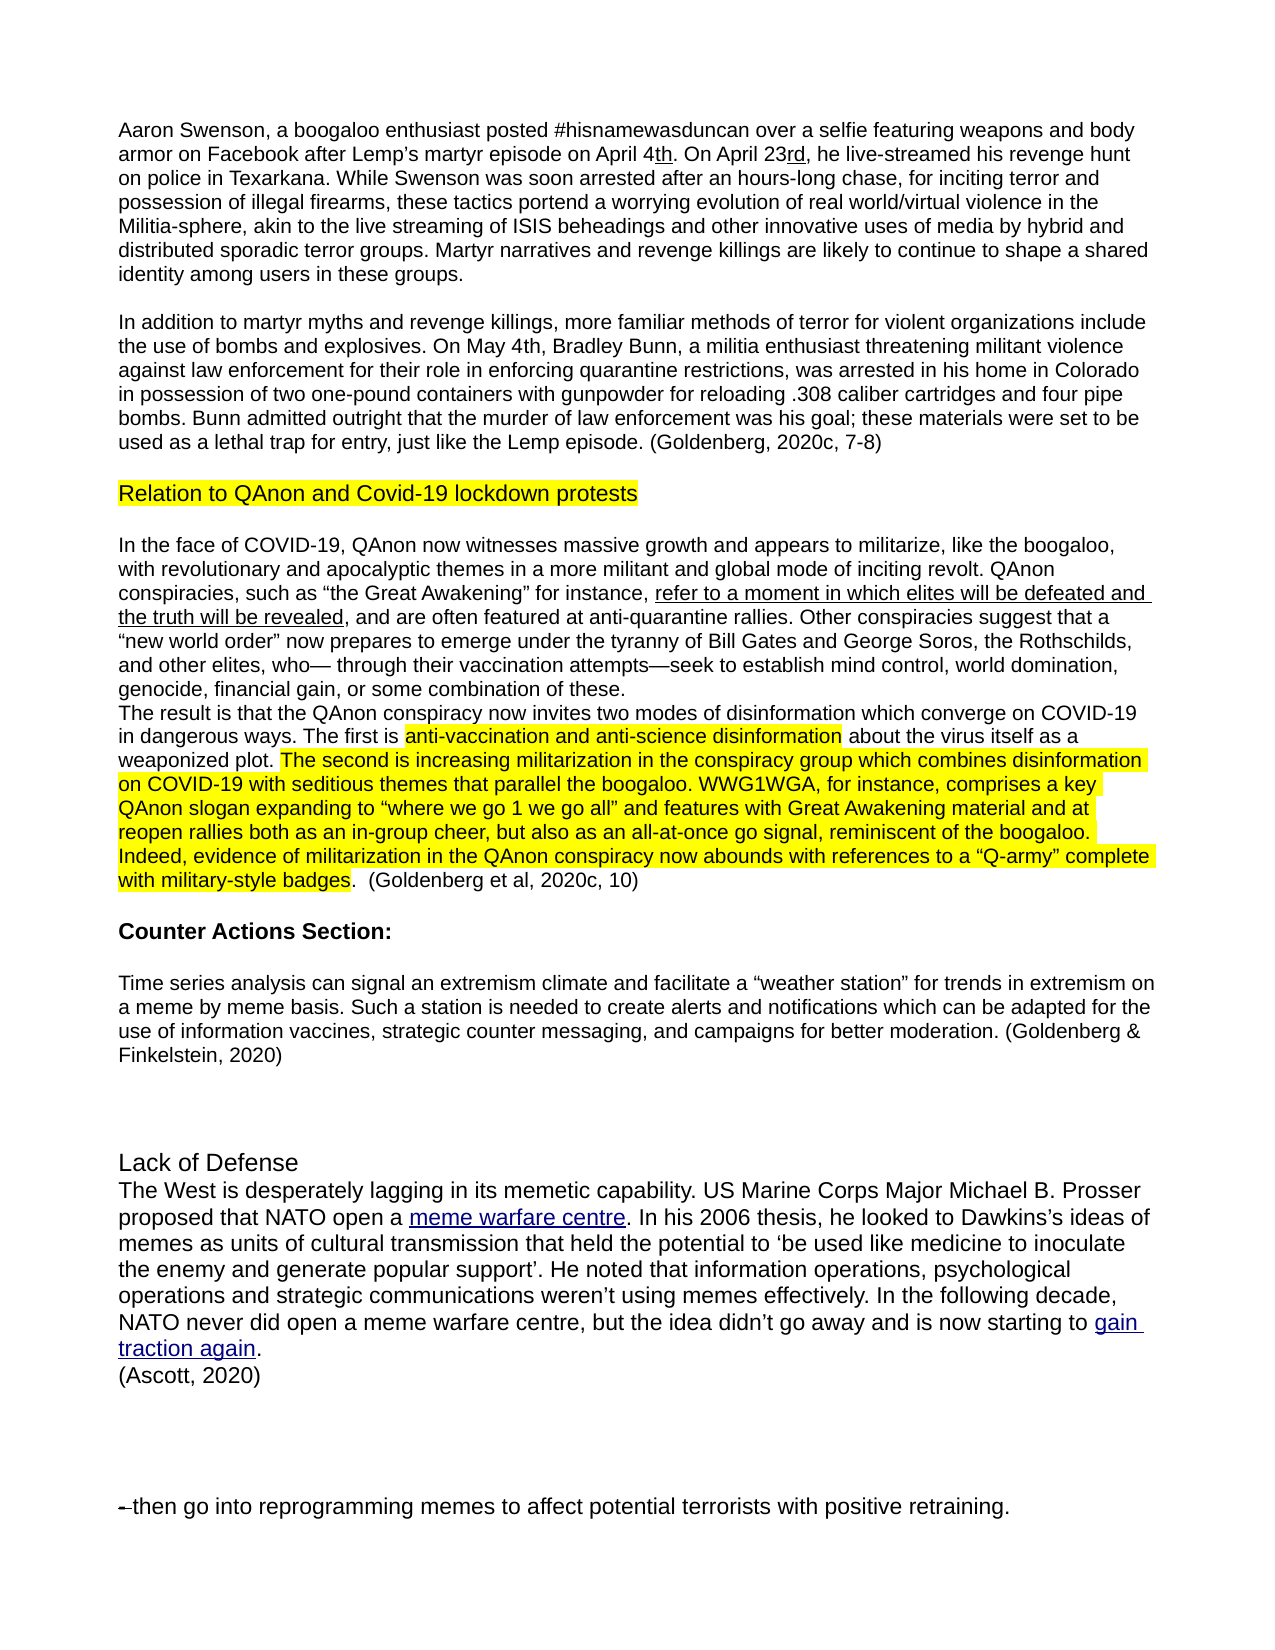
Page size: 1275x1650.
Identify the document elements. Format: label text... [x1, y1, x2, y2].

text Counter Actions Section: [118, 918, 1157, 945]
text In the face of COVID-19, QAnon now witnesses massive growth and appears to militarize, like the boogaloo, with revolutionary and apocalyptic themes in a more militant and global mode of inciting revolt. QAnon conspiracies, such as “the Great Awakening” for instance, refer to a moment in which elites will be defeated and the truth will be revealed, and are often featured at anti-quarantine rallies. Other conspiracies suggest that a “new world order” now prepares to emerge under the tyranny of Bill Gates and George Soros, the Rothschilds, and other elites, who— through their vaccination attempts—seek to establish mind control, world domination, genocide, financial gain, or some combination of these. [118, 533, 1157, 700]
text Time series analysis can signal an extremism climate and facilitate a “weather station” for trends in extremism on a meme by meme basis. Such a station is needed to create alerts and notifications which can be adapted for the use of information vaccines, strategic counter messaging, and campaigns for better moderation. (Goldenberg & Finkelstein, 2020) [118, 971, 1157, 1067]
text Lack of Defense [118, 1148, 1157, 1177]
text Relation to QAnon and Covid-19 lockdown protests [118, 480, 1157, 506]
text (Ascott, 2020) [118, 1362, 1157, 1388]
text The result is that the QAnon conspiracy now invites two modes of disinformation which converge on COVID-19 in dangerous ways. The first is anti-vaccination and anti-science disinformation about the virus itself as a weaponized plot. The second is increasing militarization in the conspiracy group which combines disinformation on COVID-19 with seditious themes that parallel the boogaloo. WWG1WGA, for instance, comprises a key QAnon slogan expanding to “where we go 1 we go all” and features with Great Awakening material and at reopen rallies both as an in-group cheer, but also as an all-at-once go signal, reminiscent of the boogaloo. Indeed, evidence of militarization in the QAnon conspiracy now abounds with references to a “Q-army” complete with military-style badges. (Goldenberg et al, 2020c, 10) [118, 700, 1157, 892]
text Aaron Swenson, a boogaloo enthusiast posted #hisnamewasduncan over a selfie featuring weapons and body armor on Facebook after Lemp’s martyr episode on April 4th. On April 23rd, he live-streamed his revenge hunt on police in Texarkana. While Swenson was soon arrested after an hours-long chase, for inciting terror and possession of illegal firearms, these tactics portend a worrying evolution of real world/virtual violence in the Militia-sphere, akin to the live streaming of ISIS beheadings and other innovative uses of media by hybrid and distributed sporadic terror groups. Martyr narratives and revenge killings are likely to continue to shape a shared identity among users in these groups. [118, 118, 1157, 286]
text The West is desperately lagging in its memetic capability. US Marine Corps Major Michael B. Prosser proposed that NATO open a meme warfare centre. In his 2006 thesis, he looked to Dawkins’s ideas of memes as units of cultural transmission that held the potential to ‘be used like medicine to inoculate the enemy and generate popular support’. He noted that information operations, psychological operations and strategic communications weren’t using memes effectively. In the following decade, NATO never did open a meme warfare centre, but the idea didn’t go away and is now starting to gain traction again. [118, 1177, 1157, 1362]
text - then go into reprogramming memes to affect potential terrorists with positive retraining. [118, 1493, 1157, 1520]
text In addition to martyr myths and revenge killings, more familiar methods of terror for violent organizations include the use of bombs and explosives. On May 4th, Bradley Bunn, a militia enthusiast threatening militant violence against law enforcement for their role in enforcing quarantine restrictions, was arrested in his home in Colorado in possession of two one-pound containers with gunpowder for reloading .308 caliber cartridges and four pipe bombs. Bunn admitted outright that the murder of law enforcement was his goal; these materials were set to be used as a lethal trap for entry, just like the Lemp episode. (Goldenberg, 2020c, 7-8) [118, 310, 1157, 453]
